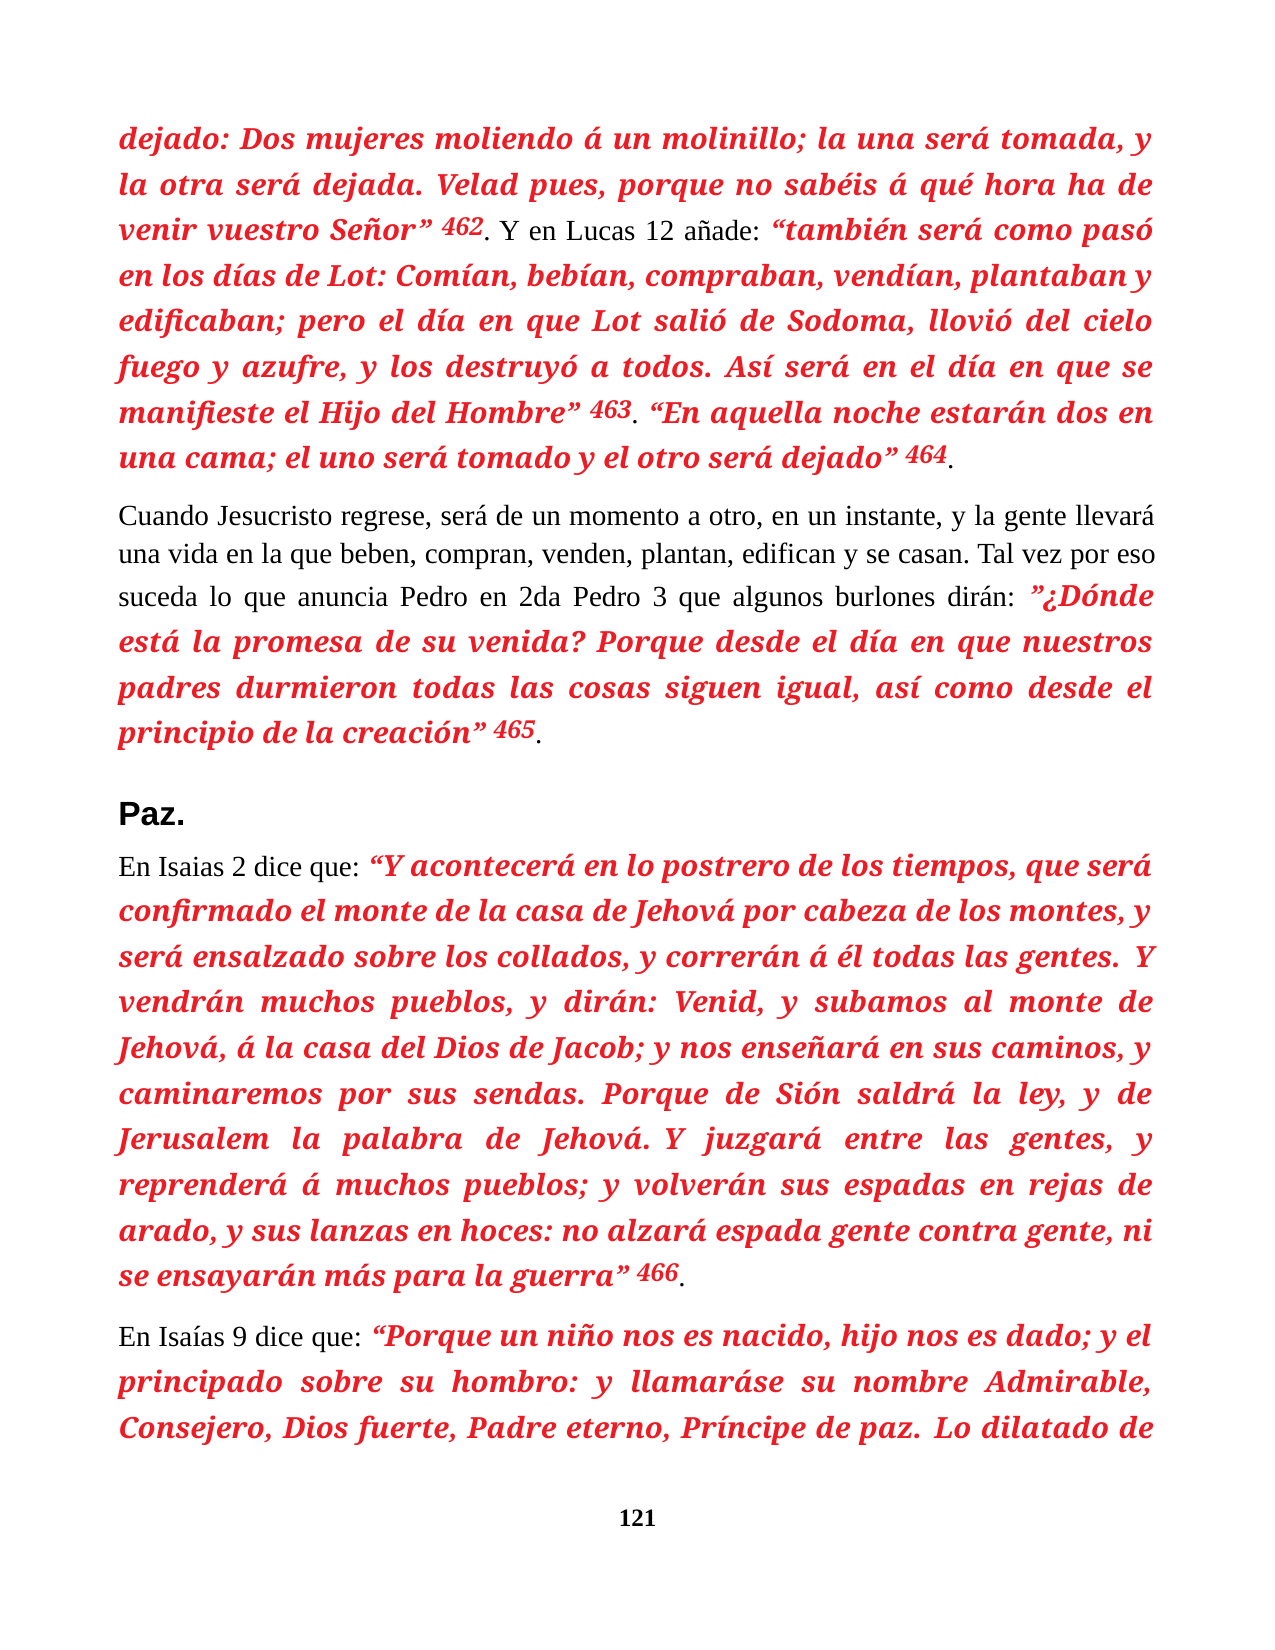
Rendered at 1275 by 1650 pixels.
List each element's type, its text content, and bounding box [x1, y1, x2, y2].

subtitle Paz. [118, 794, 1157, 832]
text En Isaías 9 dice que: “Porque un niño nos es nacido, hijo nos es dado; y el principado sobre su hombro: y llamaráse su nombre Admirable, Consejero, Dios fuerte, Padre eterno, Príncipe de paz. Lo dilatado de [118, 1316, 1157, 1447]
text En Isaias 2 dice que: “Y acontecerá en lo postrero de los tiempos, que será confirmado el monte de la casa de Jehová por cabeza de los montes, y será ensalzado sobre los collados, y correrán á él todas las gentes. Y vendrán muchos pueblos, y dirán: Venid, y subamos al monte de Jehová, á la casa del Dios de Jacob; y nos enseñará en sus caminos, y caminaremos por sus sendas. Porque de Sión saldrá la ley, y de Jerusalem la palabra de Jehová. Y juzgará entre las gentes, y reprenderá á muchos pueblos; y volverán sus espadas en rejas de arado, y sus lanzas en hoces: no alzará espada gente contra gente, ni se ensayarán más para la guerra” . [118, 845, 1157, 1295]
text dejado: Dos mujeres moliendo á un molinillo; la una será tomada, y la otra será dejada. Velad pues, porque no sabéis á qué hora ha de venir vuestro Señor” . Y en Lucas 12 añade: “también será como pasó en los días de Lot: Comían, bebían, compraban, vendían, plantaban y edificaban; pero el día en que Lot salió de Sodoma, llovió del cielo fuego y azufre, y los destruyó a todos. Así será en el día en que se manifieste el Hijo del Hombre” . “En aquella noche estarán dos en una cama; el uno será tomado y el otro será dejado” . [118, 118, 1157, 477]
text Cuando Jesucristo regrese, será de un momento a otro, en un instante, y la gente llevará una vida en la que beben, compran, venden, plantan, edifican y se casan. Tal vez por eso suceda lo que anuncia Pedro en 2da Pedro 3 que algunos burlones dirán: ”¿Dónde está la promesa de su venida? Porque desde el día en que nuestros padres durmieron todas las cosas siguen igual, así como desde el principio de la creación” . [118, 498, 1157, 752]
